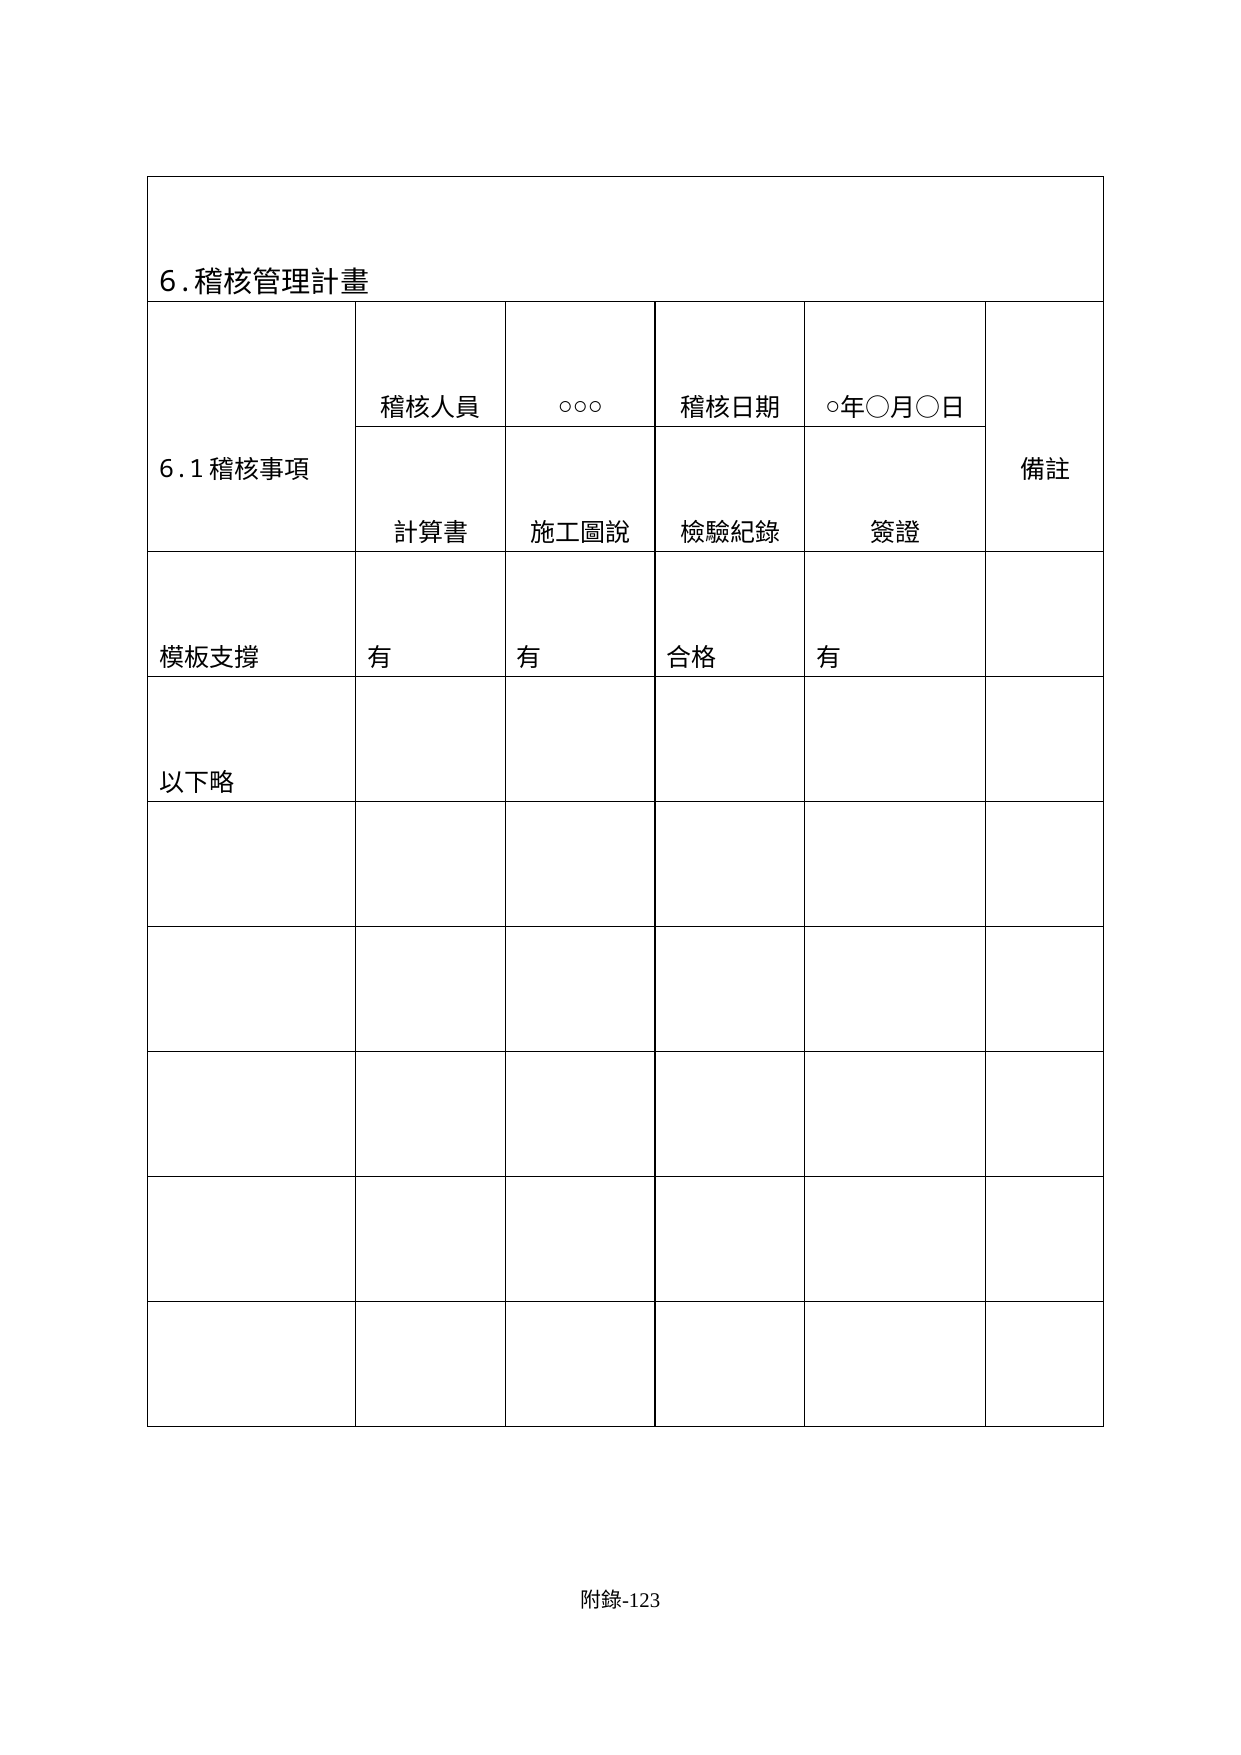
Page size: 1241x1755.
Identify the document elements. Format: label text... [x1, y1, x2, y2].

table_cell [148, 1052, 355, 1176]
table_cell [148, 1177, 355, 1301]
table_cell ○○○ [506, 302, 654, 426]
table_cell [986, 677, 1103, 801]
table_cell 計算書 [356, 427, 505, 551]
table_cell [805, 802, 985, 926]
table_cell 施工圖說 [506, 427, 654, 551]
table_cell 備註 [986, 302, 1103, 551]
table_cell [148, 1302, 355, 1426]
table_cell [805, 927, 985, 1051]
table_cell [986, 1302, 1103, 1426]
table_cell 稽核日期 [656, 302, 804, 426]
table_cell 檢驗紀錄 [656, 427, 804, 551]
table_cell [986, 802, 1103, 926]
table_cell 有 [356, 552, 505, 676]
table_cell [356, 677, 505, 801]
table_cell [148, 927, 355, 1051]
table_cell 有 [805, 552, 985, 676]
table_cell 6.1稽核事項 [148, 302, 355, 551]
table_cell [805, 1302, 985, 1426]
table_cell [356, 927, 505, 1051]
table_cell ○年○月○日 [805, 302, 985, 426]
table_cell [506, 802, 654, 926]
table_cell [656, 1302, 804, 1426]
table_cell [986, 927, 1103, 1051]
table_cell [656, 1052, 804, 1176]
table_cell 稽核人員 [356, 302, 505, 426]
table_cell [805, 1052, 985, 1176]
table_cell [656, 677, 804, 801]
table_cell [356, 1052, 505, 1176]
table_cell 有 [506, 552, 654, 676]
table_cell 合格 [656, 552, 804, 676]
table_cell [506, 1177, 654, 1301]
table_cell [805, 1177, 985, 1301]
table_cell 簽證 [805, 427, 985, 551]
table_cell [986, 1052, 1103, 1176]
table_cell [506, 927, 654, 1051]
table_cell [656, 1177, 804, 1301]
table_cell [356, 1177, 505, 1301]
table_cell [986, 552, 1103, 676]
table_cell 以下略 [148, 677, 355, 801]
table_cell [356, 1302, 505, 1426]
table_header 6.稽核管理計畫 [148, 177, 1103, 301]
table_cell [506, 1302, 654, 1426]
table_cell [656, 927, 804, 1051]
table_cell [356, 802, 505, 926]
table_cell [805, 677, 985, 801]
table_cell [148, 802, 355, 926]
table_cell [986, 1177, 1103, 1301]
table_cell [506, 677, 654, 801]
table_cell [506, 1052, 654, 1176]
table_cell 模板支撐 [148, 552, 355, 676]
table_cell [656, 802, 804, 926]
